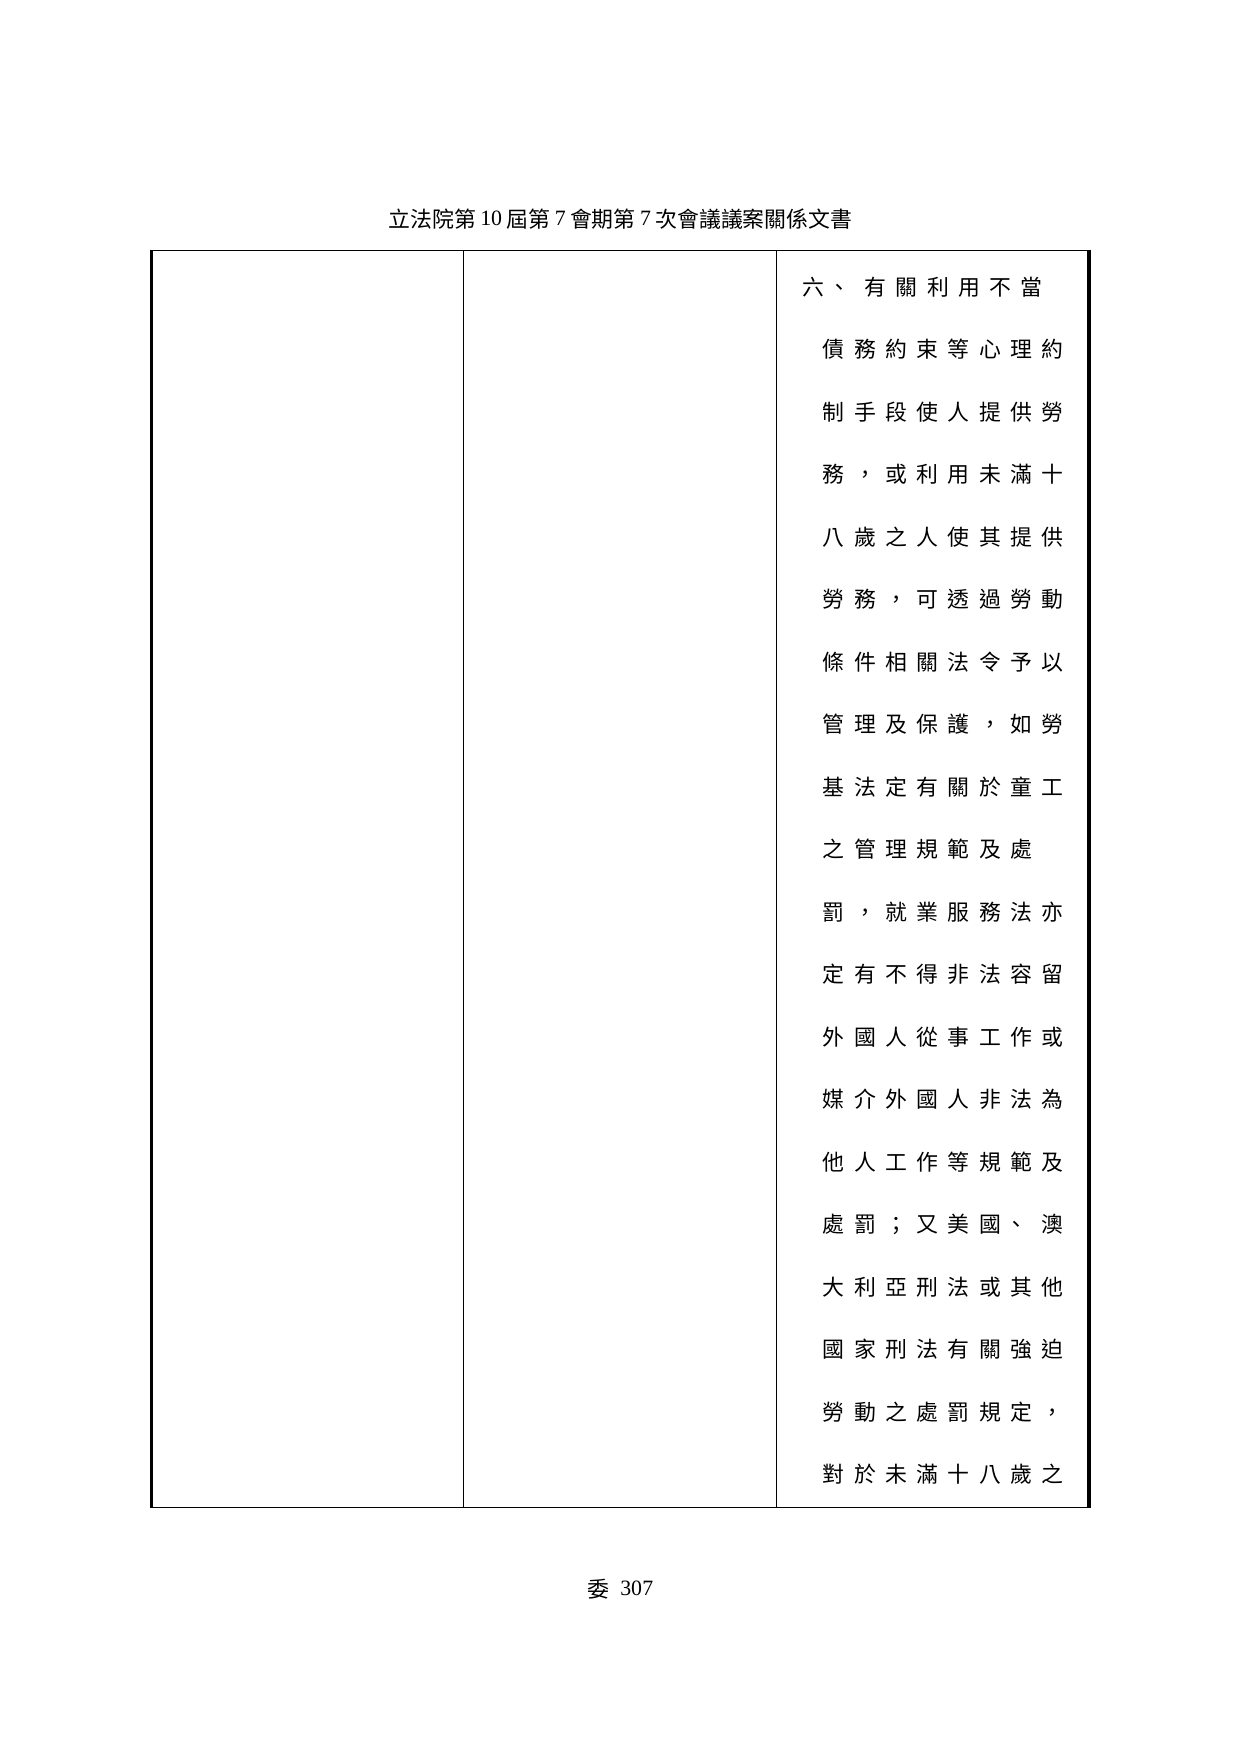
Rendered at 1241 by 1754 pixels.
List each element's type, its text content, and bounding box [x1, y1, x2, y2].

table_cell 六、有關利用不當債務約束等心理約制手段使人提供勞務，或利用未滿十八歲之人使其提供勞務，可透過勞動條件相關法令予以管理及保護，如勞基法定有關於童工之管理規範及處罰，就業服務法亦定有不得非法容留外國人從事工作或媒介外國人非法為他人工作等規範及處罰；又美國、澳大利亞刑法或其他國家刑法有關強迫勞動之處罰規定，對於未滿十八歲之 [777, 251, 1087, 1507]
table_cell [153, 251, 463, 1507]
table_cell [464, 251, 776, 1507]
